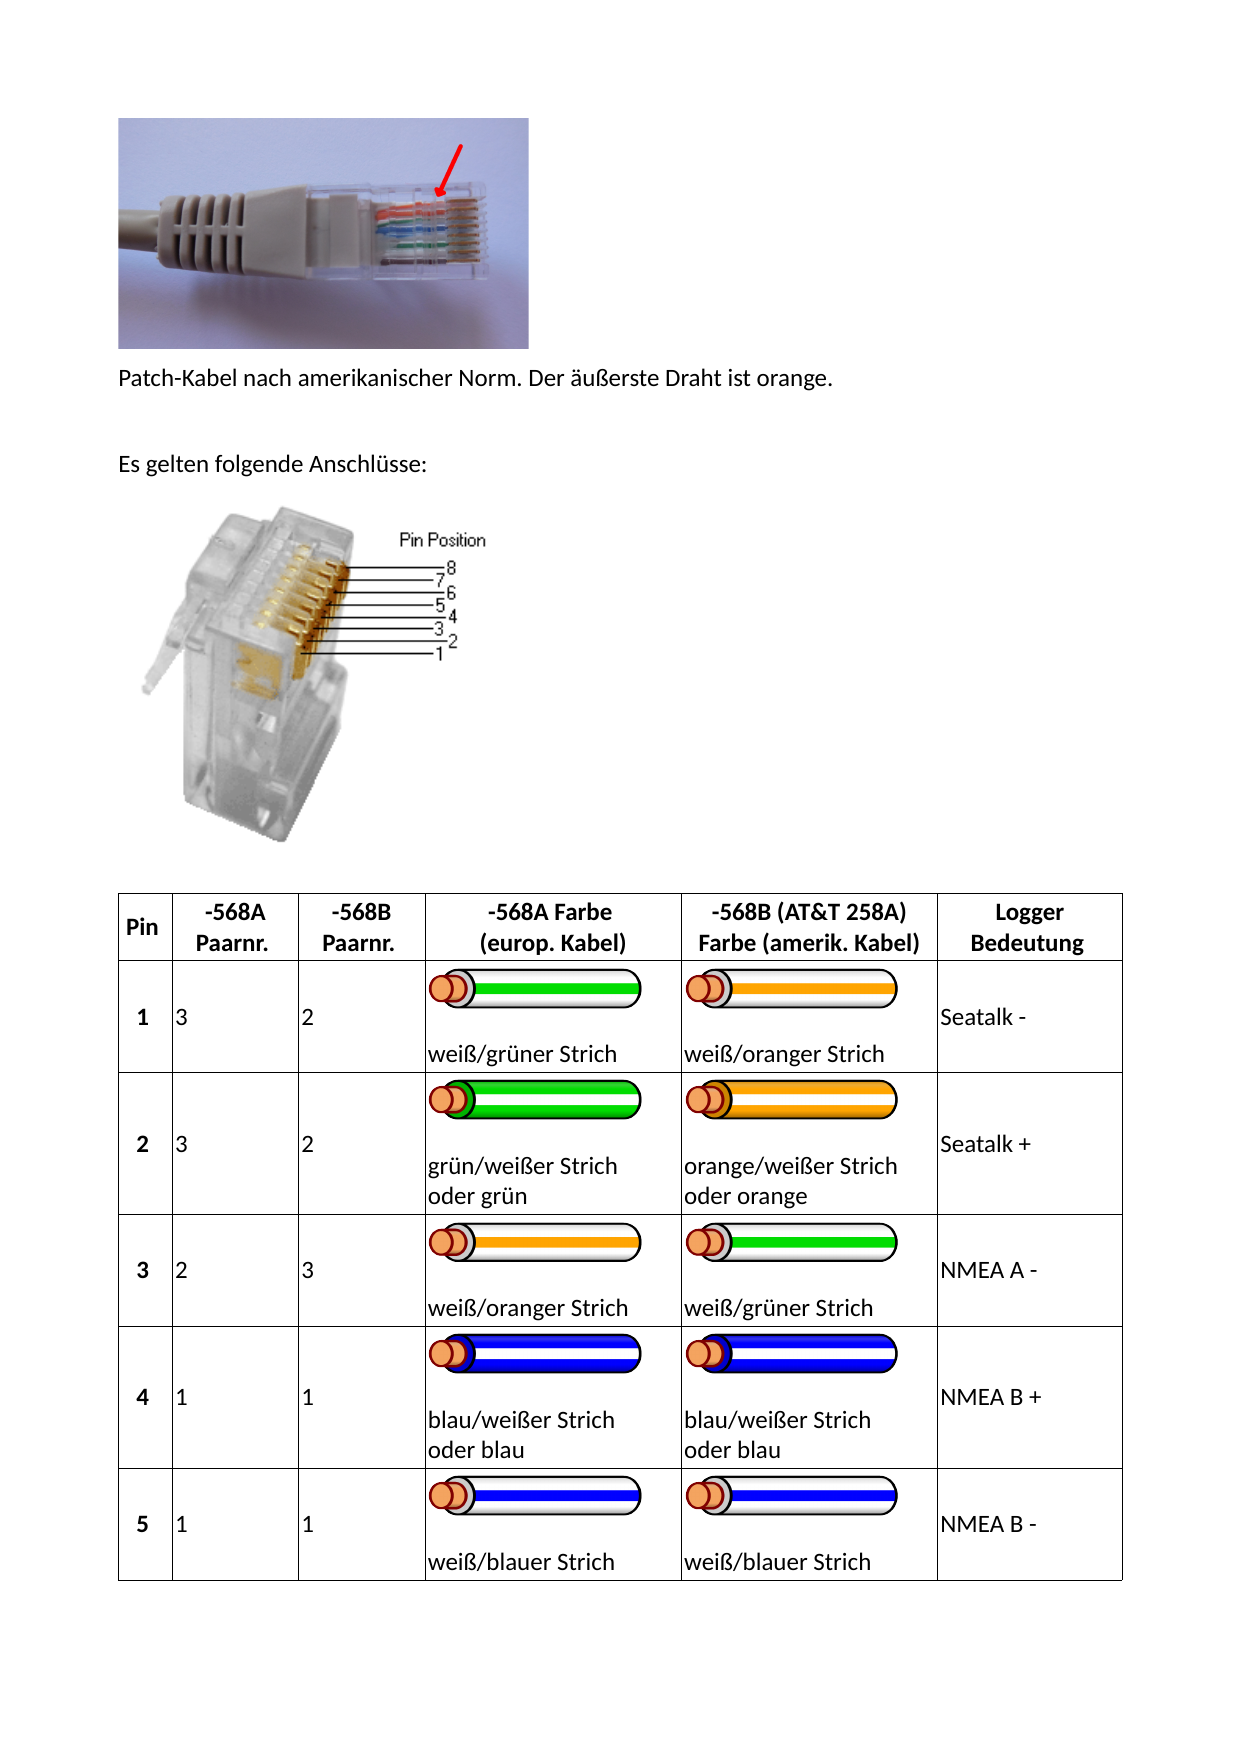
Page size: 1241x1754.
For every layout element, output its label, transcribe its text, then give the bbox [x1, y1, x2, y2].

table_cell 3 [173, 1073, 298, 1214]
text Patch-Kabel nach amerikanischer Norm. Der äußerste Draht ist orange. [118, 362, 1122, 392]
table_cell Seatalk - [938, 961, 1122, 1072]
table_cell weiß/oranger Strich [682, 961, 937, 1072]
picture [118, 118, 529, 349]
table_cell 3 [299, 1215, 425, 1326]
table_cell 4 [119, 1327, 172, 1468]
table_cell NMEA B + [938, 1327, 1122, 1468]
picture [684, 1471, 935, 1546]
table_cell 5 [119, 1469, 172, 1579]
picture [427, 1217, 678, 1292]
picture [684, 963, 935, 1039]
picture [427, 1328, 678, 1404]
table_cell 1 [119, 961, 172, 1072]
table_header Logger Bedeutung [938, 894, 1122, 960]
table_header -568A Farbe (europ. Kabel) [426, 894, 681, 960]
table_cell 1 [299, 1327, 425, 1468]
table_cell 2 [299, 961, 425, 1072]
table_header -568B Paarnr. [299, 894, 425, 960]
table_header Pin [119, 894, 172, 960]
table_cell NMEA B - [938, 1469, 1122, 1579]
picture [427, 1471, 678, 1546]
picture [684, 1217, 935, 1292]
table_header -568B (AT&T 258A) Farbe (amerik. Kabel) [682, 894, 937, 960]
text Es gelten folgende Anschlüsse: [118, 448, 1122, 478]
table_cell 1 [299, 1469, 425, 1579]
table_cell blau/weißer Strich oder blau [682, 1327, 937, 1468]
table_cell Seatalk + [938, 1073, 1122, 1214]
picture [427, 963, 678, 1039]
table_header -568A Paarnr. [173, 894, 298, 960]
table_cell NMEA A - [938, 1215, 1122, 1326]
table_cell 2 [173, 1215, 298, 1326]
table_cell 1 [173, 1327, 298, 1468]
table_cell blau/weißer Strich oder blau [426, 1327, 681, 1468]
picture [684, 1328, 935, 1404]
table_cell 3 [173, 961, 298, 1072]
table_cell 2 [119, 1073, 172, 1214]
table_cell 2 [299, 1073, 425, 1214]
table_cell grün/weißer Strich oder grün [426, 1073, 681, 1214]
table_cell orange/weißer Strich oder orange [682, 1073, 937, 1214]
table_cell weiß/blauer Strich [426, 1469, 681, 1579]
table_cell 1 [173, 1469, 298, 1579]
table_cell weiß/grüner Strich [682, 1215, 937, 1326]
table_cell weiß/oranger Strich [426, 1215, 681, 1326]
picture [684, 1075, 935, 1150]
picture [118, 503, 490, 850]
picture [427, 1075, 678, 1150]
table_cell 3 [119, 1215, 172, 1326]
table_cell weiß/blauer Strich [682, 1469, 937, 1579]
table_cell weiß/grüner Strich [426, 961, 681, 1072]
